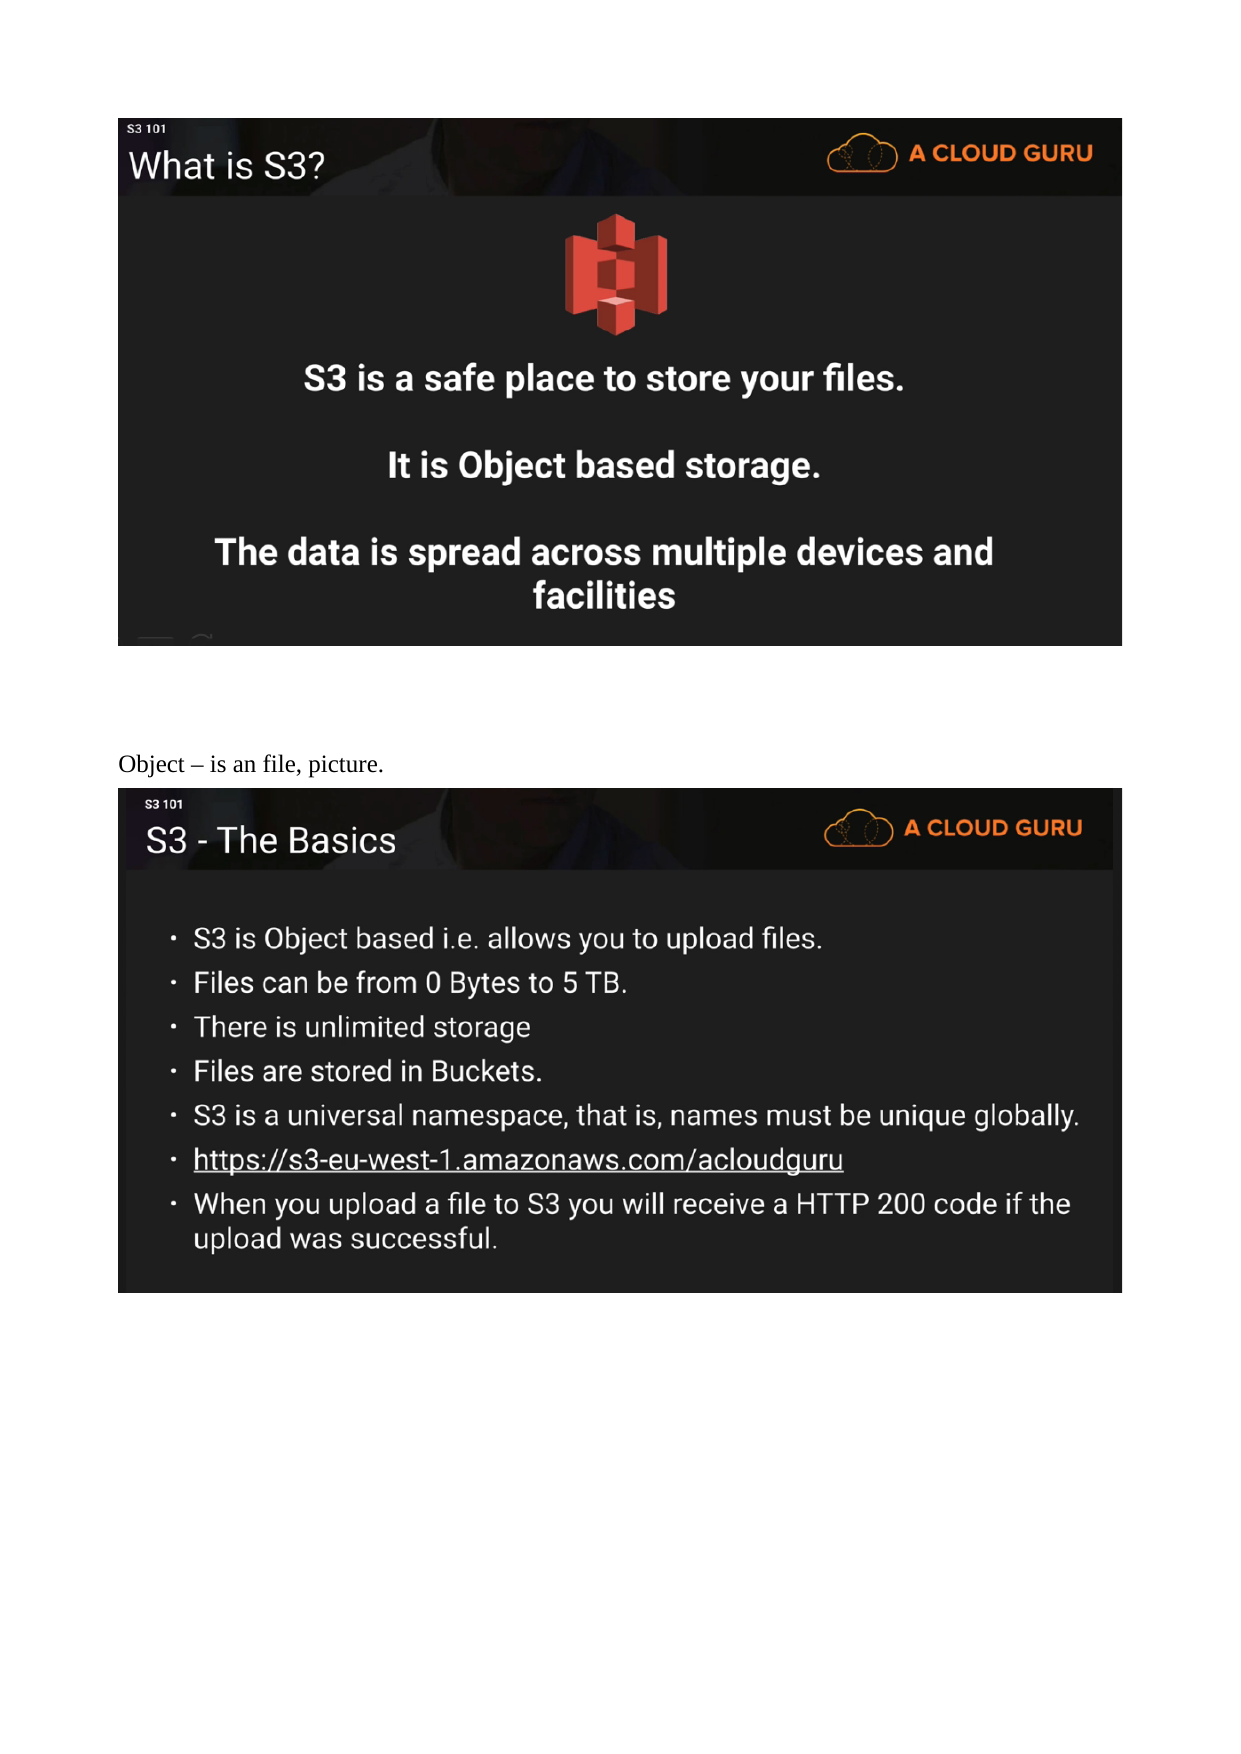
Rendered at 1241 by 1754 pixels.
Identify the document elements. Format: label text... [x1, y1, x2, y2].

picture [118, 788, 1123, 1293]
text Object – is an file, picture. [118, 749, 1122, 778]
picture [118, 118, 1123, 646]
